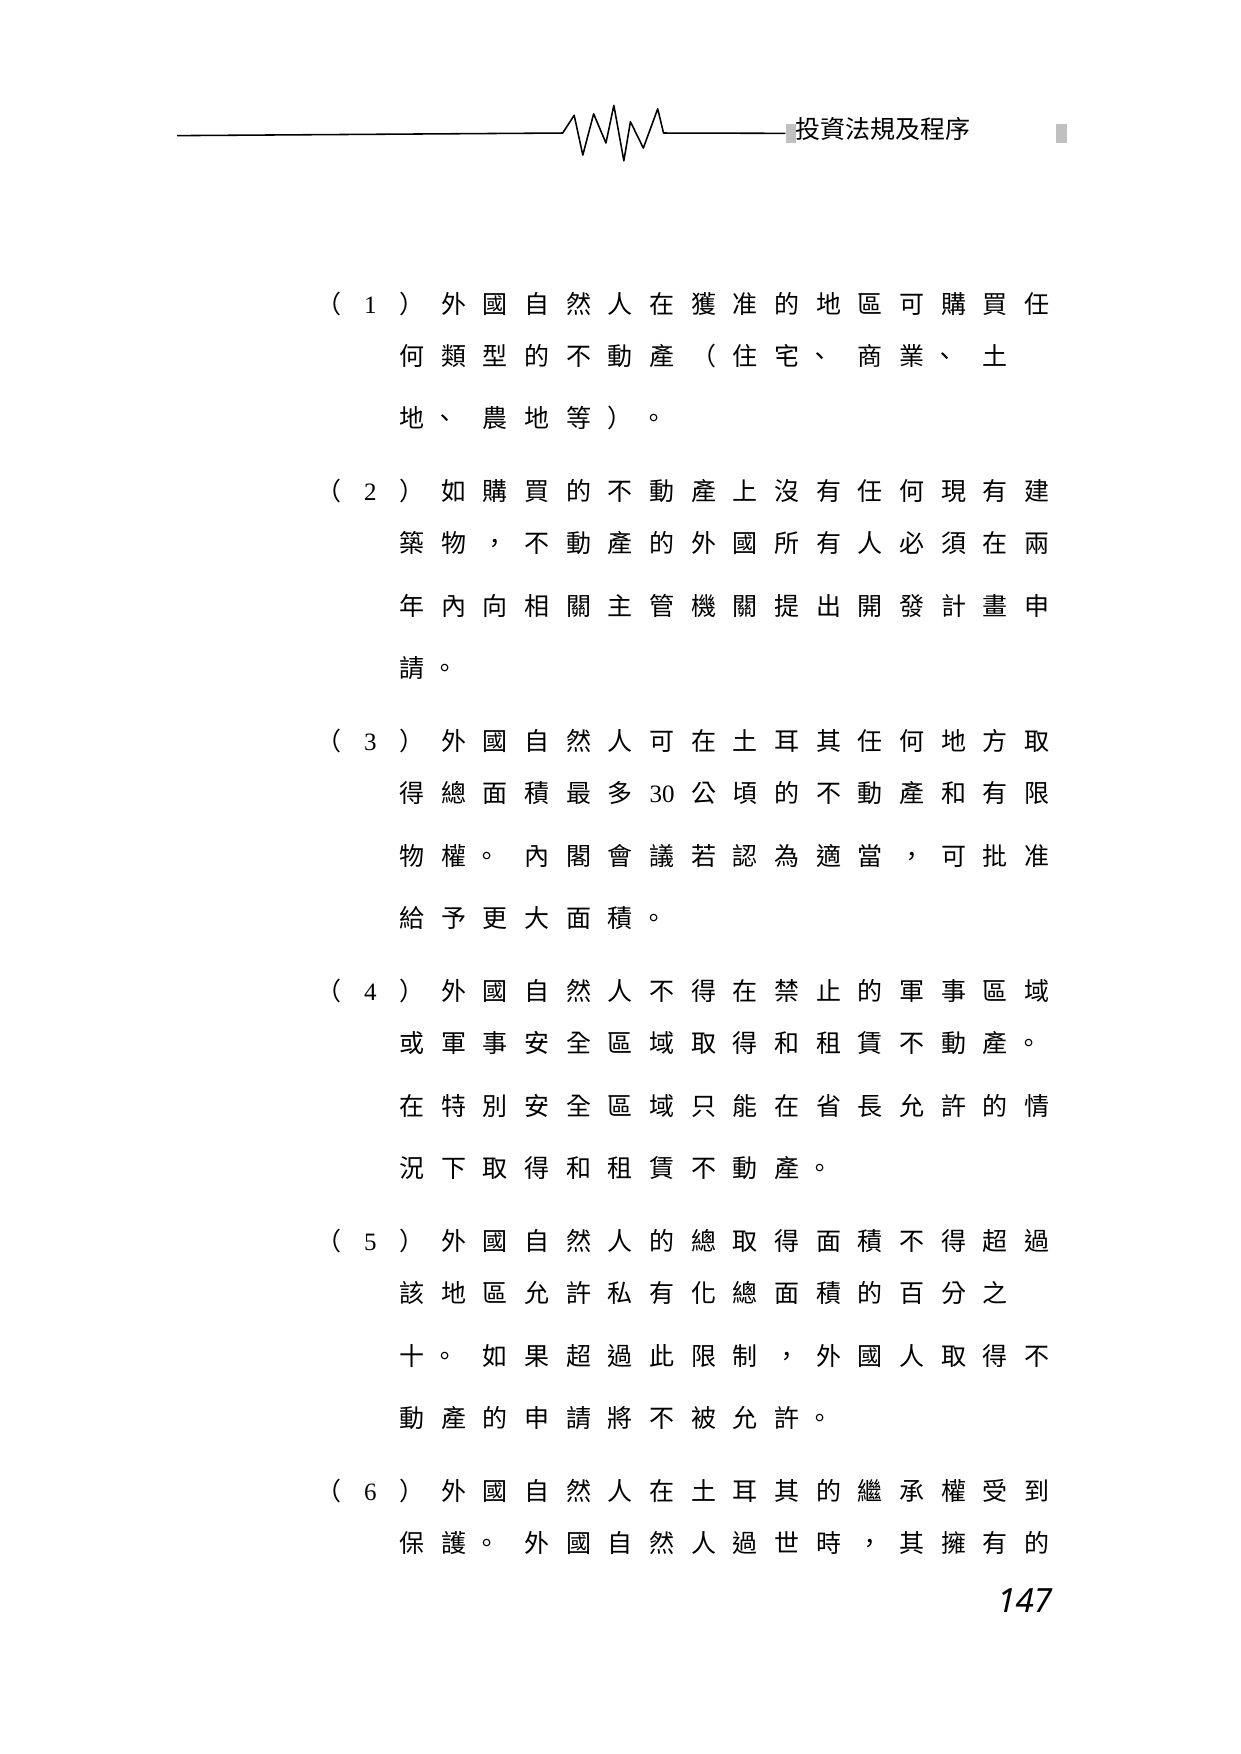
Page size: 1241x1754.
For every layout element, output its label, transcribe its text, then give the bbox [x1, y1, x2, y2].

text （3）外國自然人可在土耳其任何地方取得總面積最多30公頃的不動產和有限物權。內閣會議若認為適當，可批准給予更大面積。 [306, 688, 1058, 938]
text （1）外國自然人在獲准的地區可購買任何類型的不動產（住宅、商業、土地、農地等）。 [306, 250, 1058, 438]
text （4）外國自然人不得在禁止的軍事區域或軍事安全區域取得和租賃不動產。在特別安全區域只能在省長允許的情況下取得和租賃不動產。 [306, 938, 1058, 1188]
text （5）外國自然人的總取得面積不得超過該地區允許私有化總面積的百分之十。如果超過此限制，外國人取得不動產的申請將不被允許。 [306, 1188, 1058, 1438]
text （6）外國自然人在土耳其的繼承權受到保護。外國自然人過世時，其擁有的 [306, 1438, 1058, 1563]
text （2）如購買的不動產上沒有任何現有建築物，不動產的外國所有人必須在兩年內向相關主管機關提出開發計畫申請。 [306, 438, 1058, 688]
